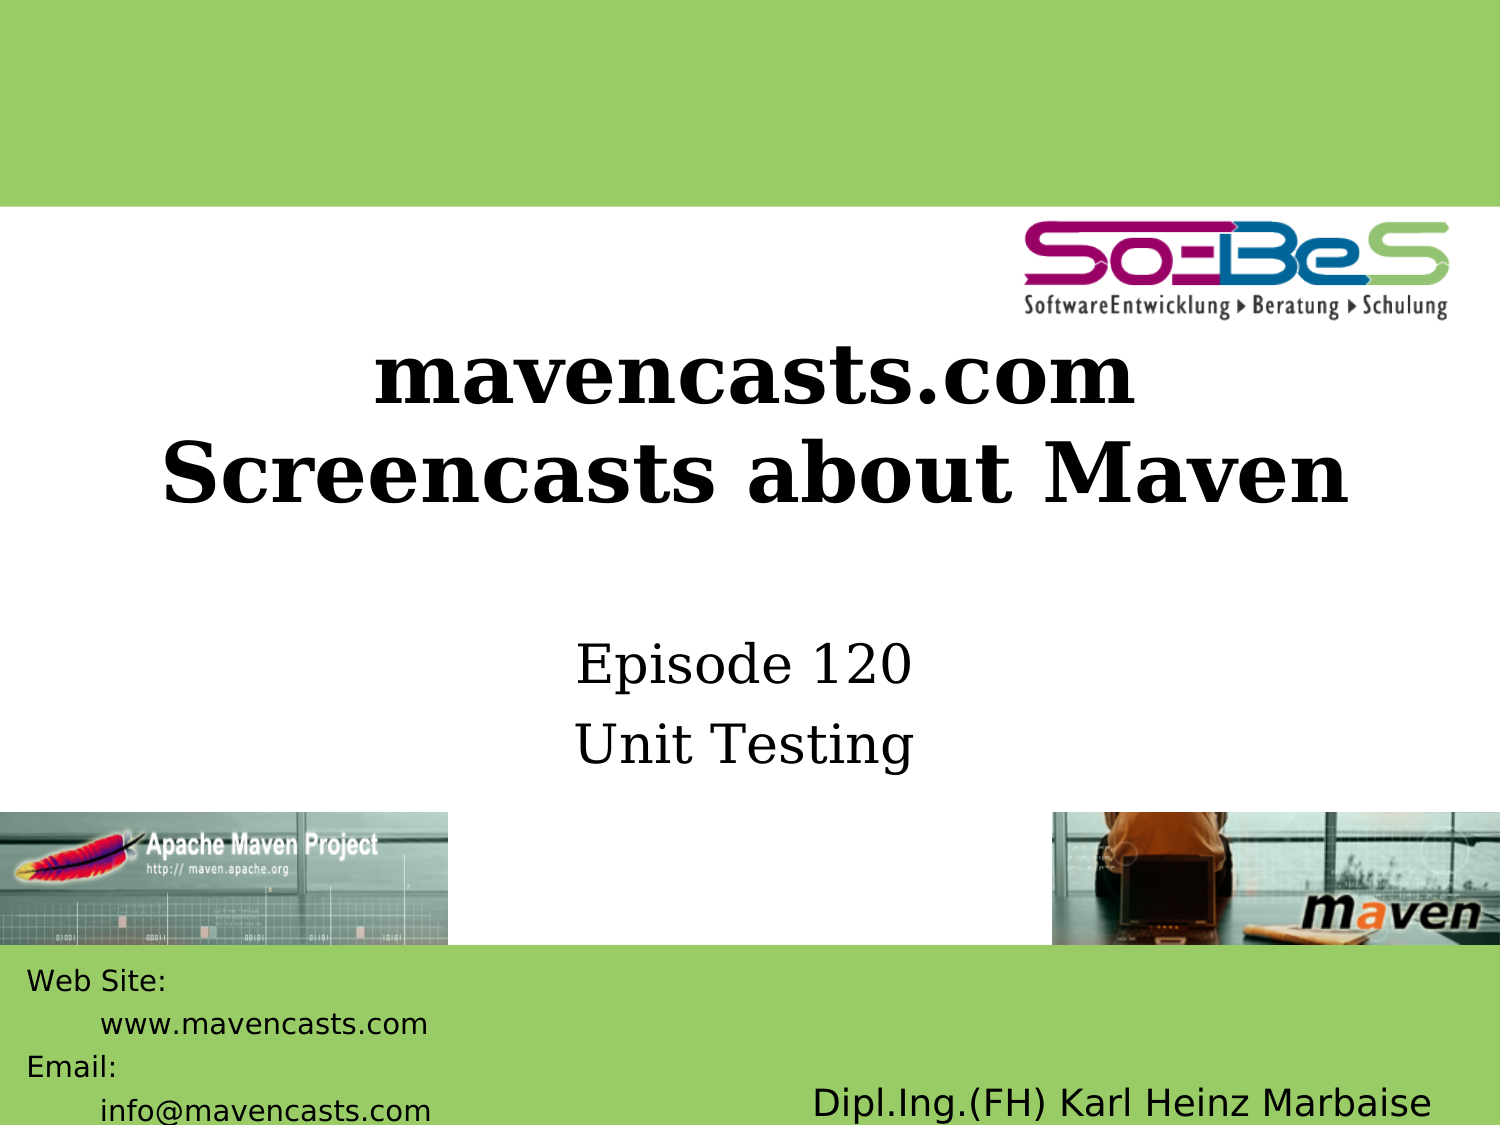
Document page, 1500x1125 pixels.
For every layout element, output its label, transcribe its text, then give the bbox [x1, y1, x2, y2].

picture [0, 812, 448, 945]
picture [1052, 812, 1500, 945]
subtitle Episode 120 Unit Testing [219, 591, 1270, 801]
title mavencasts.com Screencasts about Maven [118, 251, 1394, 597]
picture [996, 207, 1477, 337]
